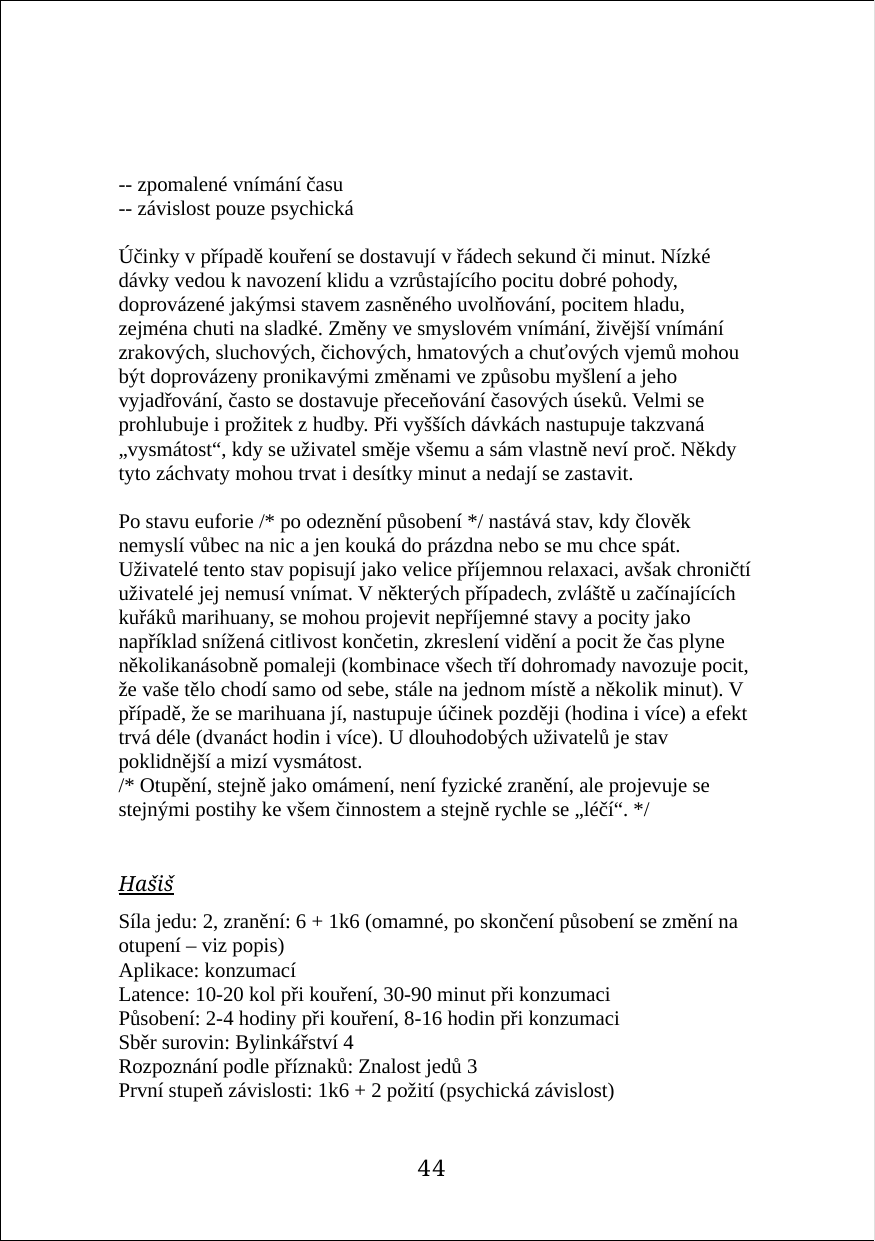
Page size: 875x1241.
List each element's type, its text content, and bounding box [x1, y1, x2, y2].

text Síla jedu: 2, zranění: 6 + 1k6 (omamné, po skončení působení se změní na otupení – viz popis) [118, 909, 756, 957]
text Sběr surovin: Bylinkářství 4 [118, 1030, 756, 1054]
text -- závislost pouze psychická [118, 196, 756, 220]
text Rozpoznání podle příznaků: Znalost jedů 3 [118, 1054, 756, 1078]
text Po stavu euforie /* po odeznění působení */ nastává stav, kdy člověk nemyslí vůbec na nic a jen kouká do prázdna nebo se mu chce spát. Uživatelé tento stav popisují jako velice příjemnou relaxaci, avšak chroničtí uživatelé jej nemusí vnímat. V některých případech, zvláště u začínajících kuřáků marihuany, se mohou projevit nepříjemné stavy a pocity jako například snížená citlivost končetin, zkreslení vidění a pocit že čas plyne několikanásobně pomaleji (kombinace všech tří dohromady navozuje pocit, že vaše tělo chodí samo od sebe, stále na jednom místě a několik minut). V případě, že se marihuana jí, nastupuje účinek později (hodina i více) a efekt trvá déle (dvanáct hodin i více). U dlouhodobých uživatelů je stav poklidnější a mizí vysmátost. [118, 509, 756, 773]
text Aplikace: konzumací [118, 957, 756, 982]
text /* Otupění, stejně jako omámení, není fyzické zranění, ale projevuje se stejnými postihy ke všem činnostem a stejně rychle se „léčí“. */ [118, 773, 756, 821]
text -- zpomalené vnímání času [118, 172, 756, 196]
text Latence: 10-20 kol při kouření, 30-90 minut při konzumaci [118, 982, 756, 1006]
text Působení: 2-4 hodiny při kouření, 8-16 hodin při konzumaci [118, 1006, 756, 1030]
text První stupeň závislosti: 1k6 + 2 požití (psychická závislost) [118, 1078, 756, 1102]
subtitle Hašiš [118, 869, 756, 898]
text Účinky v případě kouření se dostavují v řádech sekund či minut. Nízké dávky vedou k navození klidu a vzrůstajícího pocitu dobré pohody, doprovázené jakýmsi stavem zasněného uvolňování, pocitem hladu, zejména chuti na sladké. Změny ve smyslovém vnímání, živější vnímání zrakových, sluchových, čichových, hmatových a chuťových vjemů mohou být doprovázeny pronikavými změnami ve způsobu myšlení a jeho vyjadřování, často se dostavuje přeceňování časových úseků. Velmi se prohlubuje i prožitek z hudby. Při vyšších dávkách nastupuje takzvaná „vysmátost“, kdy se uživatel směje všemu a sám vlastně neví proč. Někdy tyto záchvaty mohou trvat i desítky minut a nedají se zastavit. [118, 244, 756, 484]
